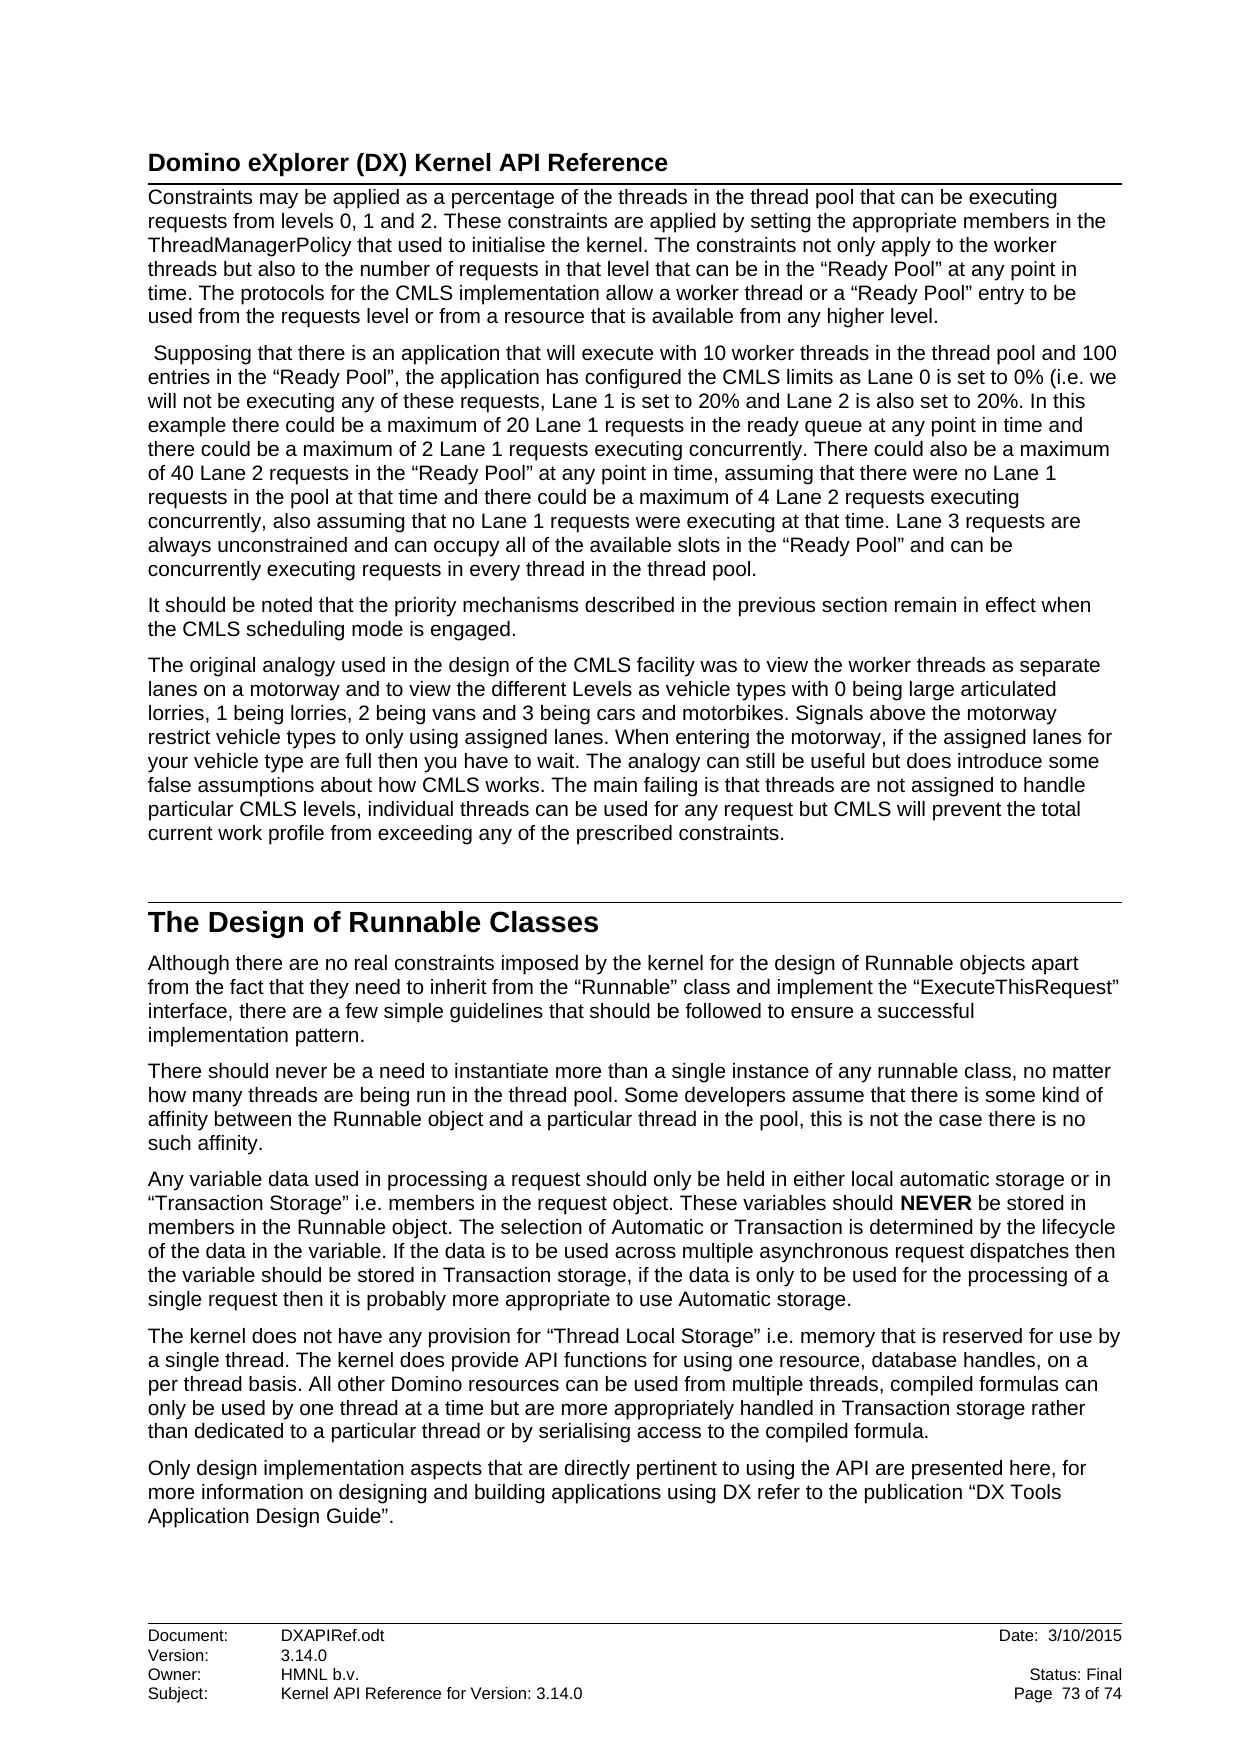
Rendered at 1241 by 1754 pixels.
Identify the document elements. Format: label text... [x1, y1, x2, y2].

text It should be noted that the priority mechanisms described in the previous section remain in effect when the CMLS scheduling mode is engaged. [148, 593, 1122, 641]
text Any variable data used in processing a request should only be held in either local automatic storage or in “Transaction Storage” i.e. members in the request object. These variables should NEVER be stored in members in the Runnable object. The selection of Automatic or Transaction is determined by the lifecycle of the data in the variable. If the data is to be used across multiple asynchronous request dispatches then the variable should be stored in Transaction storage, if the data is only to be used for the processing of a single request then it is probably more appropriate to use Automatic storage. [148, 1167, 1122, 1311]
text Constraints may be applied as a percentage of the threads in the thread pool that can be executing requests from levels 0, 1 and 2. These constraints are applied by setting the appropriate members in the ThreadManagerPolicy that used to initialise the kernel. The constraints not only apply to the worker threads but also to the number of requests in that level that can be in the “Ready Pool” at any point in time. The protocols for the CMLS implementation allow a worker thread or a “Ready Pool” entry to be used from the requests level or from a resource that is available from any higher level. [148, 185, 1122, 328]
text There should never be a need to instantiate more than a single instance of any runnable class, no matter how many threads are being run in the thread pool. Some developers assume that there is some kind of affinity between the Runnable object and a particular thread in the pool, this is not the case there is no such affinity. [148, 1059, 1122, 1155]
text Supposing that there is an application that will execute with 10 worker threads in the thread pool and 100 entries in the “Ready Pool”, the application has configured the CMLS limits as Lane 0 is set to 0% (i.e. we will not be executing any of these requests, Lane 1 is set to 20% and Lane 2 is also set to 20%. In this example there could be a maximum of 20 Lane 1 requests in the ready queue at any point in time and there could be a maximum of 2 Lane 1 requests executing concurrently. There could also be a maximum of 40 Lane 2 requests in the “Ready Pool” at any point in time, assuming that there were no Lane 1 requests in the pool at that time and there could be a maximum of 4 Lane 2 requests executing concurrently, also assuming that no Lane 1 requests were executing at that time. Lane 3 requests are always unconstrained and can occupy all of the available slots in the “Ready Pool” and can be concurrently executing requests in every thread in the thread pool. [148, 341, 1122, 580]
text The kernel does not have any provision for “Thread Local Storage” i.e. memory that is reserved for use by a single thread. The kernel does provide API functions for using one resource, database handles, on a per thread basis. All other Domino resources can be used from multiple threads, compiled formulas can only be used by one thread at a time but are more appropriately handled in Transaction storage rather than dedicated to a particular thread or by serialising access to the compiled formula. [148, 1323, 1122, 1443]
text The original analogy used in the design of the CMLS facility was to view the worker threads as separate lanes on a motorway and to view the different Levels as vehicle types with 0 being large articulated lorries, 1 being lorries, 2 being vans and 3 being cars and motorbikes. Signals above the motorway restrict vehicle types to only using assigned lanes. When entering the motorway, if the assigned lanes for your vehicle type are full then you have to wait. The analogy can still be useful but does introduce some false assumptions about how CMLS works. The main failing is that threads are not assigned to handle particular CMLS levels, individual threads can be used for any request but CMLS will prevent the total current work profile from exceeding any of the prescribed constraints. [148, 653, 1122, 845]
subtitle The Design of Runnable Classes [148, 903, 1122, 939]
text Although there are no real constraints imposed by the kernel for the design of Runnable objects apart from the fact that they need to inherit from the “Runnable” class and implement the “ExecuteThisRequest” interface, there are a few simple guidelines that should be followed to ensure a successful implementation pattern. [148, 951, 1122, 1046]
text Only design implementation aspects that are directly pertinent to using the API are presented here, for more information on designing and building applications using DX refer to the publication “DX Tools Application Design Guide”. [148, 1456, 1122, 1528]
